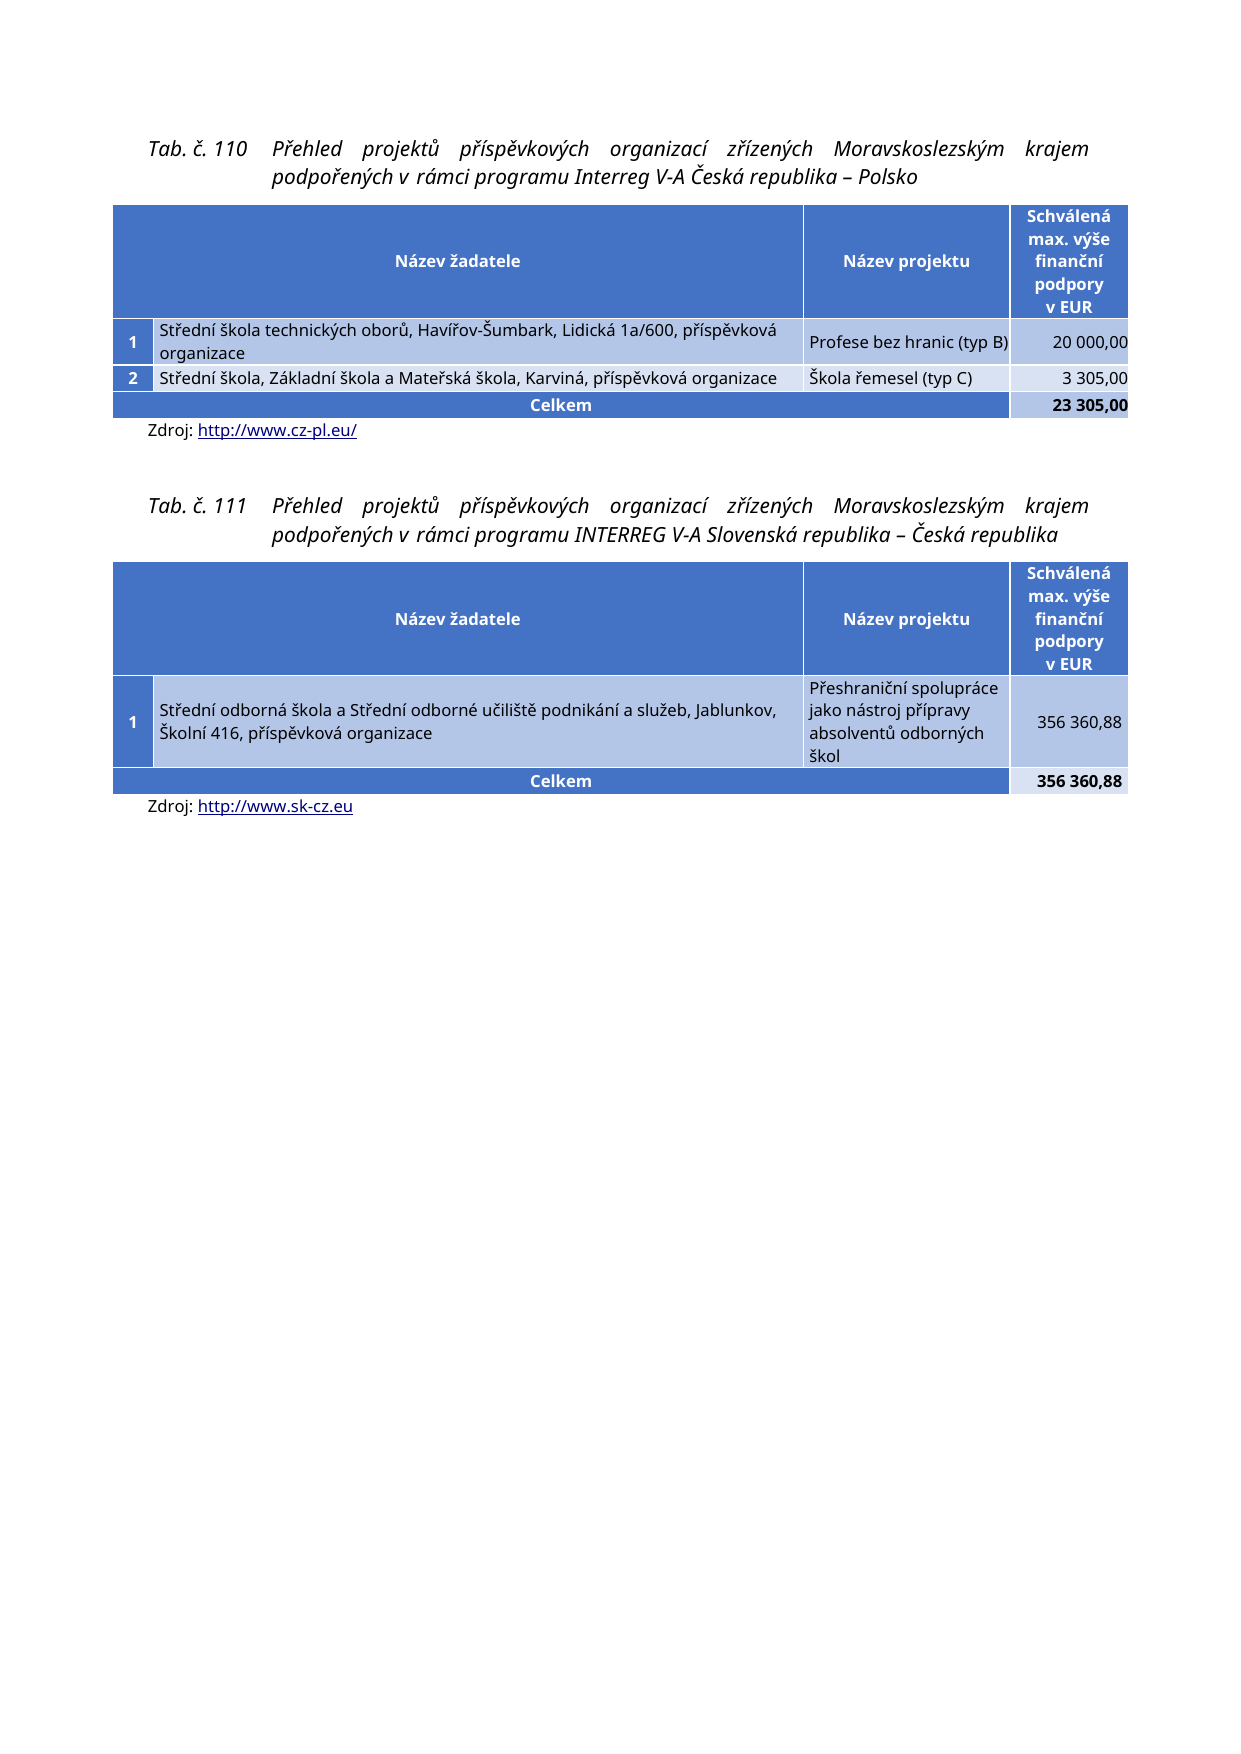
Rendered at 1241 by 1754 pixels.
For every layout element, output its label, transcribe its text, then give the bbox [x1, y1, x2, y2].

list Přehled projektů příspěvkových organizací zřízených Moravskoslezským krajem podpořených v rámci programu Interreg V-A Česká republika – Polsko [148, 134, 1092, 191]
table_cell Střední škola technických oborů, Havířov-Šumbark, Lidická 1a/600, příspěvková organizace [154, 319, 803, 364]
table_cell Střední škola, Základní škola a Mateřská škola, Karviná, příspěvková organizace [154, 366, 803, 391]
table_cell Střední odborná škola a Střední odborné učiliště podnikání a služeb, Jablunkov, Školní 416, příspěvková organizace [154, 676, 803, 767]
text Zdroj: http://www.sk-cz.eu [148, 795, 1092, 817]
table_cell Profese bez hranic (typ B) [804, 319, 1009, 364]
table_cell 356 360,88 [1011, 676, 1128, 767]
table_header Název projektu [804, 562, 1009, 675]
table_cell 20 000,00 [1011, 319, 1128, 364]
table_header Schválená max. výše finanční podpory v EUR [1011, 205, 1128, 318]
table_cell 2 [113, 366, 153, 391]
table_cell 23 305,00 [1011, 392, 1128, 418]
text Zdroj: http://www.cz-pl.eu/ [148, 419, 1092, 441]
table_cell Celkem [113, 768, 1009, 794]
table_cell 1 [113, 676, 153, 767]
list Přehled projektů příspěvkových organizací zřízených Moravskoslezským krajem podpořených v rámci programu INTERREG V-A Slovenská republika – Česká republika [148, 491, 1092, 548]
table_header Název žadatele [113, 562, 803, 675]
table_cell 356 360,88 [1011, 768, 1128, 794]
table_cell 1 [113, 319, 153, 364]
table_cell Přeshraniční spolupráce jako nástroj přípravy absolventů odborných škol [804, 676, 1009, 767]
table_header Schválená max. výše finanční podpory v EUR [1011, 562, 1128, 675]
table_cell 3 305,00 [1011, 366, 1128, 391]
table_cell Škola řemesel (typ C) [804, 366, 1009, 391]
table_cell Celkem [113, 392, 1009, 418]
table_header Název žadatele [113, 205, 803, 318]
table_header Název projektu [804, 205, 1009, 318]
